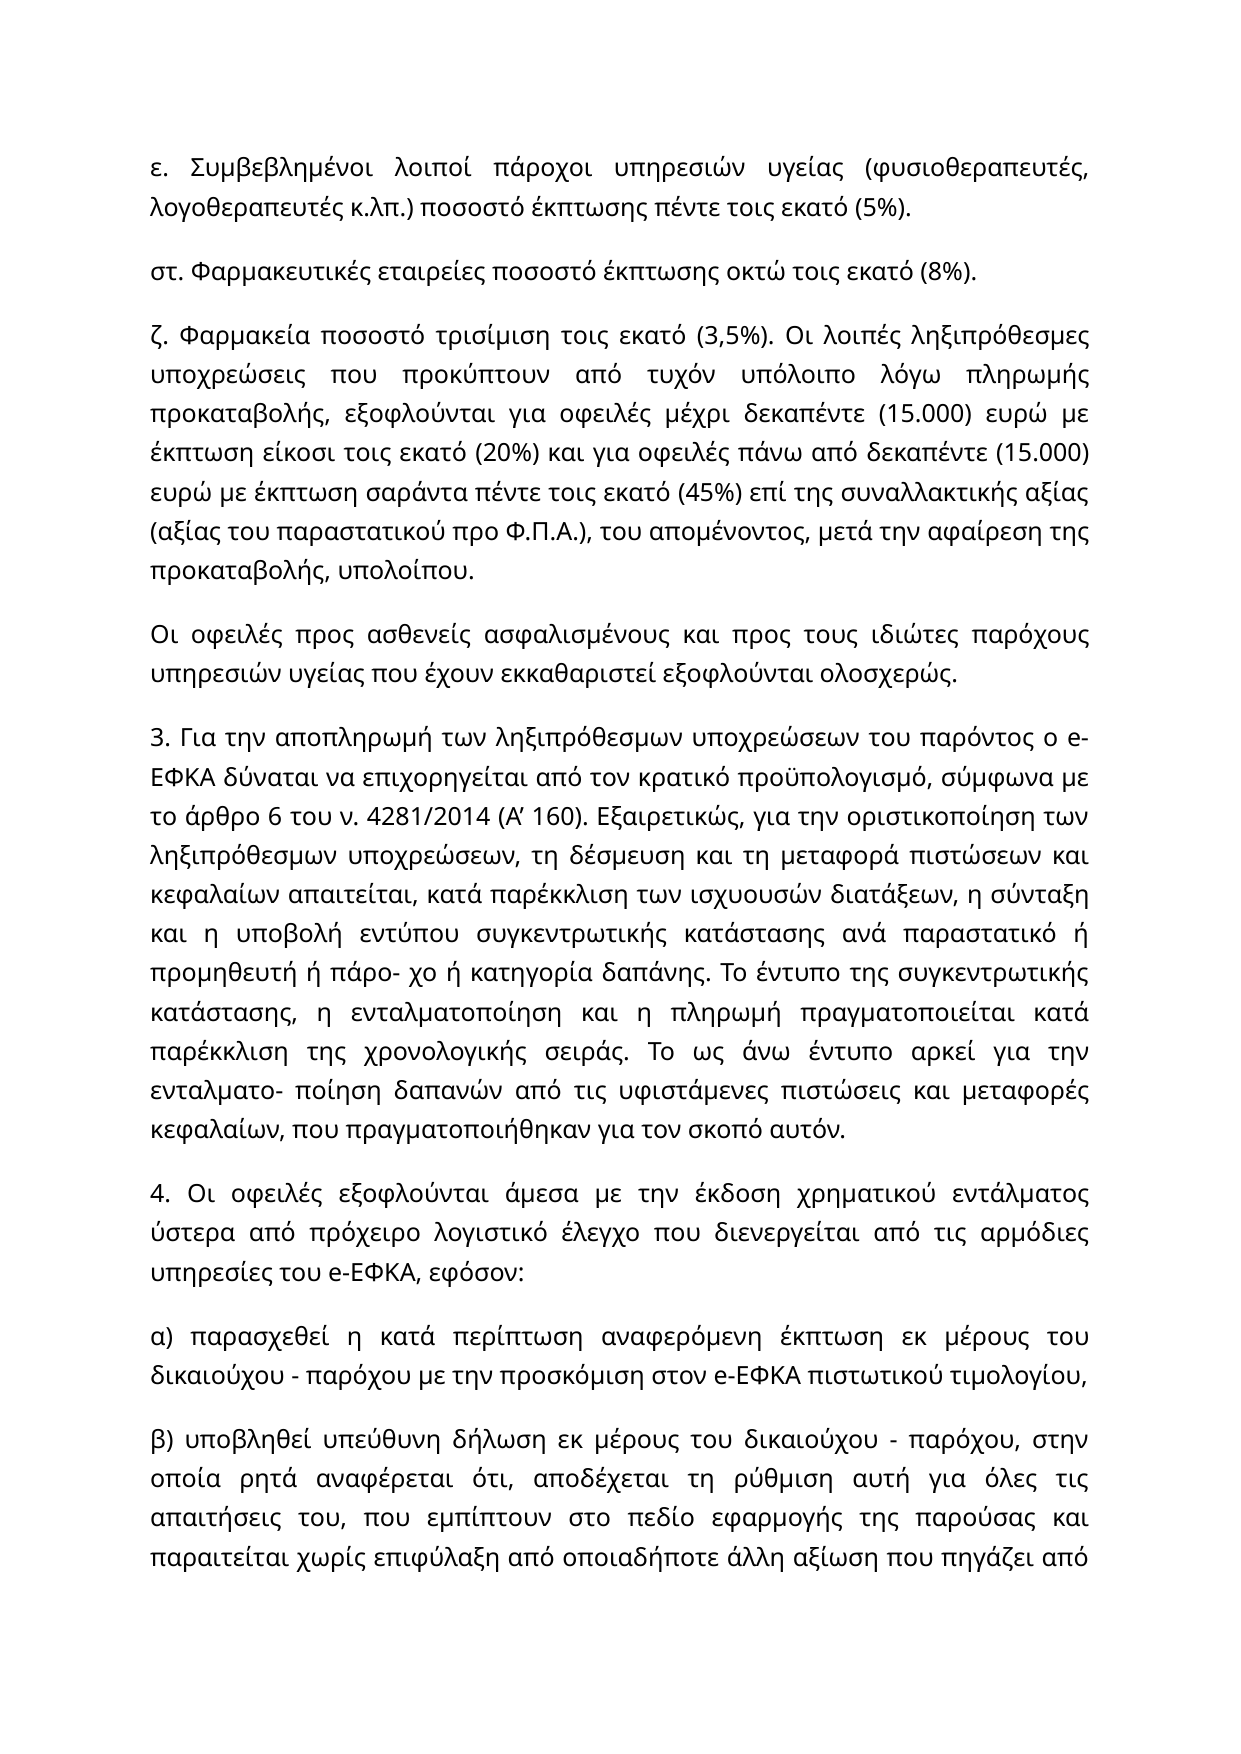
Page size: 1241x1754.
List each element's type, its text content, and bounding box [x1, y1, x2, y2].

text στ. Φαρμακευτικές εταιρείες ποσοστό έκπτωσης οκτώ τοις εκατό (8%). [150, 253, 1090, 287]
text 4. Οι οφειλές εξοφλούνται άμεσα με την έκδοση χρηματικού εντάλματος ύστερα από πρόχειρο λογιστικό έλεγχο που διενεργείται από τις αρμόδιες υπηρεσίες του e-ΕΦΚΑ, εφόσον: [150, 1176, 1090, 1288]
text ε. Συμβεβλημένοι λοιποί πάροχοι υπηρεσιών υγείας (φυσιοθεραπευτές, λογοθεραπευτές κ.λπ.) ποσοστό έκπτωσης πέντε τοις εκατό (5%). [150, 150, 1090, 223]
text Οι οφειλές προς ασθενείς ασφαλισμένους και προς τους ιδιώτες παρόχους υπηρεσιών υγείας που έχουν εκκαθαριστεί εξοφλούνται ολοσχερώς. [150, 617, 1090, 690]
text β) υποβληθεί υπεύθυνη δήλωση εκ μέρους του δικαιούχου - παρόχου, στην οποία ρητά αναφέρεται ότι, αποδέχεται τη ρύθμιση αυτή για όλες τις απαιτήσεις του, που εμπίπτουν στο πεδίο εφαρμογής της παρούσας και παραιτείται χωρίς επιφύλαξη από οποιαδήποτε άλλη αξίωση που πηγάζει από [150, 1422, 1090, 1573]
text α) παρασχεθεί η κατά περίπτωση αναφερόμενη έκπτωση εκ μέρους του δικαιούχου - παρόχου με την προσκόμιση στον e-ΕΦΚΑ πιστωτικού τιμολογίου, [150, 1318, 1090, 1392]
text 3. Για την αποπληρωμή των ληξιπρόθεσμων υποχρεώσεων του παρόντος ο e-ΕΦΚΑ δύναται να επιχορηγείται από τον κρατικό προϋπολογισμό, σύμφωνα με το άρθρο 6 του ν. 4281/2014 (Α’ 160). Εξαιρετικώς, για την οριστικοποίηση των ληξιπρόθεσμων υποχρεώσεων, τη δέσμευση και τη μεταφορά πιστώσεων και κεφαλαίων απαιτείται, κατά παρέκκλιση των ισχυουσών διατάξεων, η σύνταξη και η υποβολή εντύπου συγκεντρωτικής κατάστασης ανά παραστατικό ή προμηθευτή ή πάρο- χο ή κατηγορία δαπάνης. Το έντυπο της συγκεντρωτικής κατάστασης, η ενταλματοποίηση και η πληρωμή πραγματοποιείται κατά παρέκκλιση της χρονολογικής σειράς. Το ως άνω έντυπο αρκεί για την ενταλματο- ποίηση δαπανών από τις υφιστάμενες πιστώσεις και μεταφορές κεφαλαίων, που πραγματοποιήθηκαν για τον σκοπό αυτόν. [150, 720, 1090, 1146]
text ζ. Φαρμακεία ποσοστό τρισίμιση τοις εκατό (3,5%). Οι λοιπές ληξιπρόθεσμες υποχρεώσεις που προκύπτουν από τυχόν υπόλοιπο λόγω πληρωμής προκαταβολής, εξοφλούνται για οφειλές μέχρι δεκαπέντε (15.000) ευρώ με έκπτωση είκοσι τοις εκατό (20%) και για οφειλές πάνω από δεκαπέντε (15.000) ευρώ με έκπτωση σαράντα πέντε τοις εκατό (45%) επί της συναλλακτικής αξίας (αξίας του παραστατικού προ Φ.Π.Α.), του απομένοντος, μετά την αφαίρεση της προκαταβολής, υπολοίπου. [150, 317, 1090, 587]
